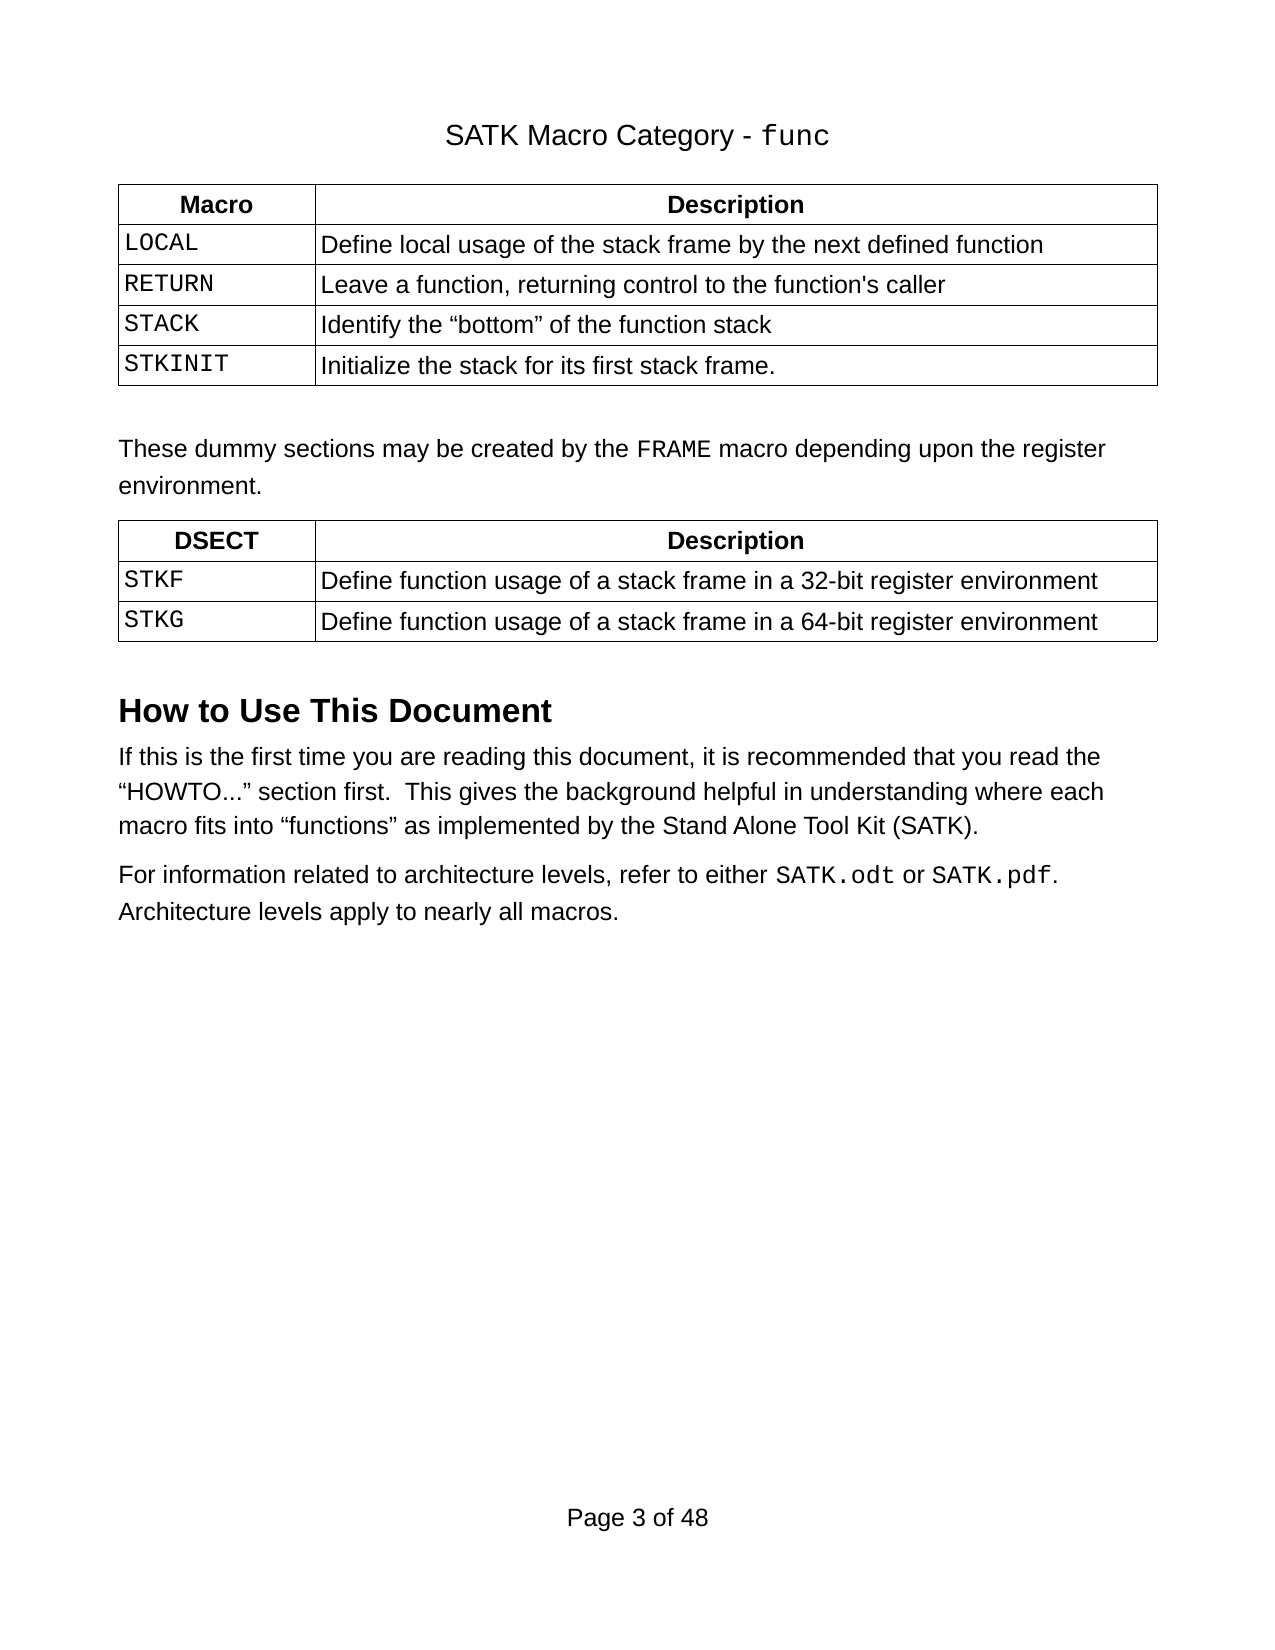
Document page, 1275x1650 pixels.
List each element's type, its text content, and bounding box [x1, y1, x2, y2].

table_cell STKINIT [119, 346, 315, 385]
text For information related to architecture levels, refer to either SATK.odt or SATK.pdf. Architecture levels apply to nearly all macros. [118, 860, 1157, 925]
table_header Description [316, 185, 1157, 224]
table_cell Define local usage of the stack frame by the next defined function [316, 225, 1157, 264]
table_cell STKG [119, 602, 315, 641]
table_cell LOCAL [119, 225, 315, 264]
table_cell Define function usage of a stack frame in a 64-bit register environment [316, 602, 1157, 641]
table_cell Initialize the stack for its first stack frame. [316, 346, 1157, 385]
table_cell Leave a function, returning control to the function's caller [316, 265, 1157, 305]
text If this is the first time you are reading this document, it is recommended that you read the “HOWTO...” section first. This gives the background helpful in understanding where each macro fits into “functions” as implemented by the Stand Alone Tool Kit (SATK). [118, 742, 1157, 840]
table_header DSECT [119, 521, 315, 561]
table_cell STKF [119, 562, 315, 601]
table_cell STACK [119, 306, 315, 345]
subtitle How to Use This Document [118, 691, 1157, 729]
table_cell Identify the “bottom” of the function stack [316, 306, 1157, 345]
table_cell Define function usage of a stack frame in a 32-bit register environment [316, 562, 1157, 601]
table_header Description [316, 521, 1157, 561]
text These dummy sections may be created by the FRAME macro depending upon the register environment. [118, 434, 1157, 500]
table_cell RETURN [119, 265, 315, 305]
table_header Macro [119, 185, 315, 224]
